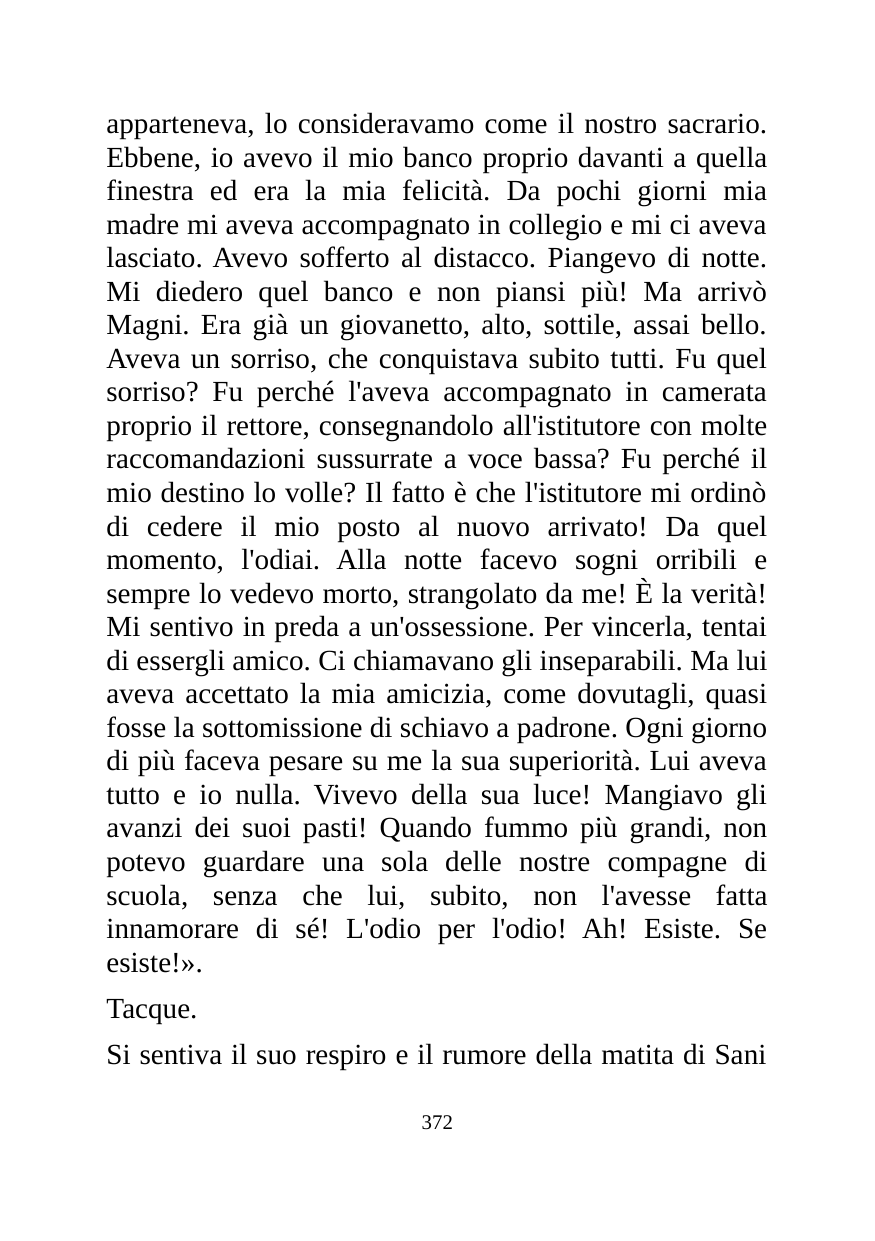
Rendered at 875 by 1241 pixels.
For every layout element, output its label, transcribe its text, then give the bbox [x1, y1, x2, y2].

text Si sentiva il suo respiro e il rumore della matita di Sani [106, 1037, 768, 1070]
text apparteneva, lo consideravamo come il nostro sacrario. Ebbene, io avevo il mio banco proprio davanti a quella finestra ed era la mia felicità. Da pochi giorni mia madre mi aveva accompagnato in collegio e mi ci aveva lasciato. Avevo sofferto al distacco. Piangevo di notte. Mi diedero quel banco e non piansi più! Ma arrivò Magni. Era già un giovanetto, alto, sottile, assai bello. Aveva un sorriso, che conquistava subito tutti. Fu quel sorriso? Fu perché l'aveva accompagnato in camerata proprio il rettore, consegnandolo all'istitutore con molte raccomandazioni sussurrate a voce bassa? Fu perché il mio destino lo volle? Il fatto è che l'istitutore mi ordinò di cedere il mio posto al nuovo arrivato! Da quel momento, l'odiai. Alla notte facevo sogni orribili e sempre lo vedevo morto, strangolato da me! È la verità! Mi sentivo in preda a un'ossessione. Per vincerla, tentai di essergli amico. Ci chiamavano gli inseparabili. Ma lui aveva accettato la mia amicizia, come dovutagli, quasi fosse la sottomissione di schiavo a padrone. Ogni giorno di più faceva pesare su me la sua superiorità. Lui aveva tutto e io nulla. Vivevo della sua luce! Mangiavo gli avanzi dei suoi pasti! Quando fummo più grandi, non potevo guardare una sola delle nostre compagne di scuola, senza che lui, subito, non l'avesse fatta innamorare di sé! L'odio per l'odio! Ah! Esiste. Se esiste!». [106, 106, 768, 978]
text Tacque. [106, 991, 768, 1024]
